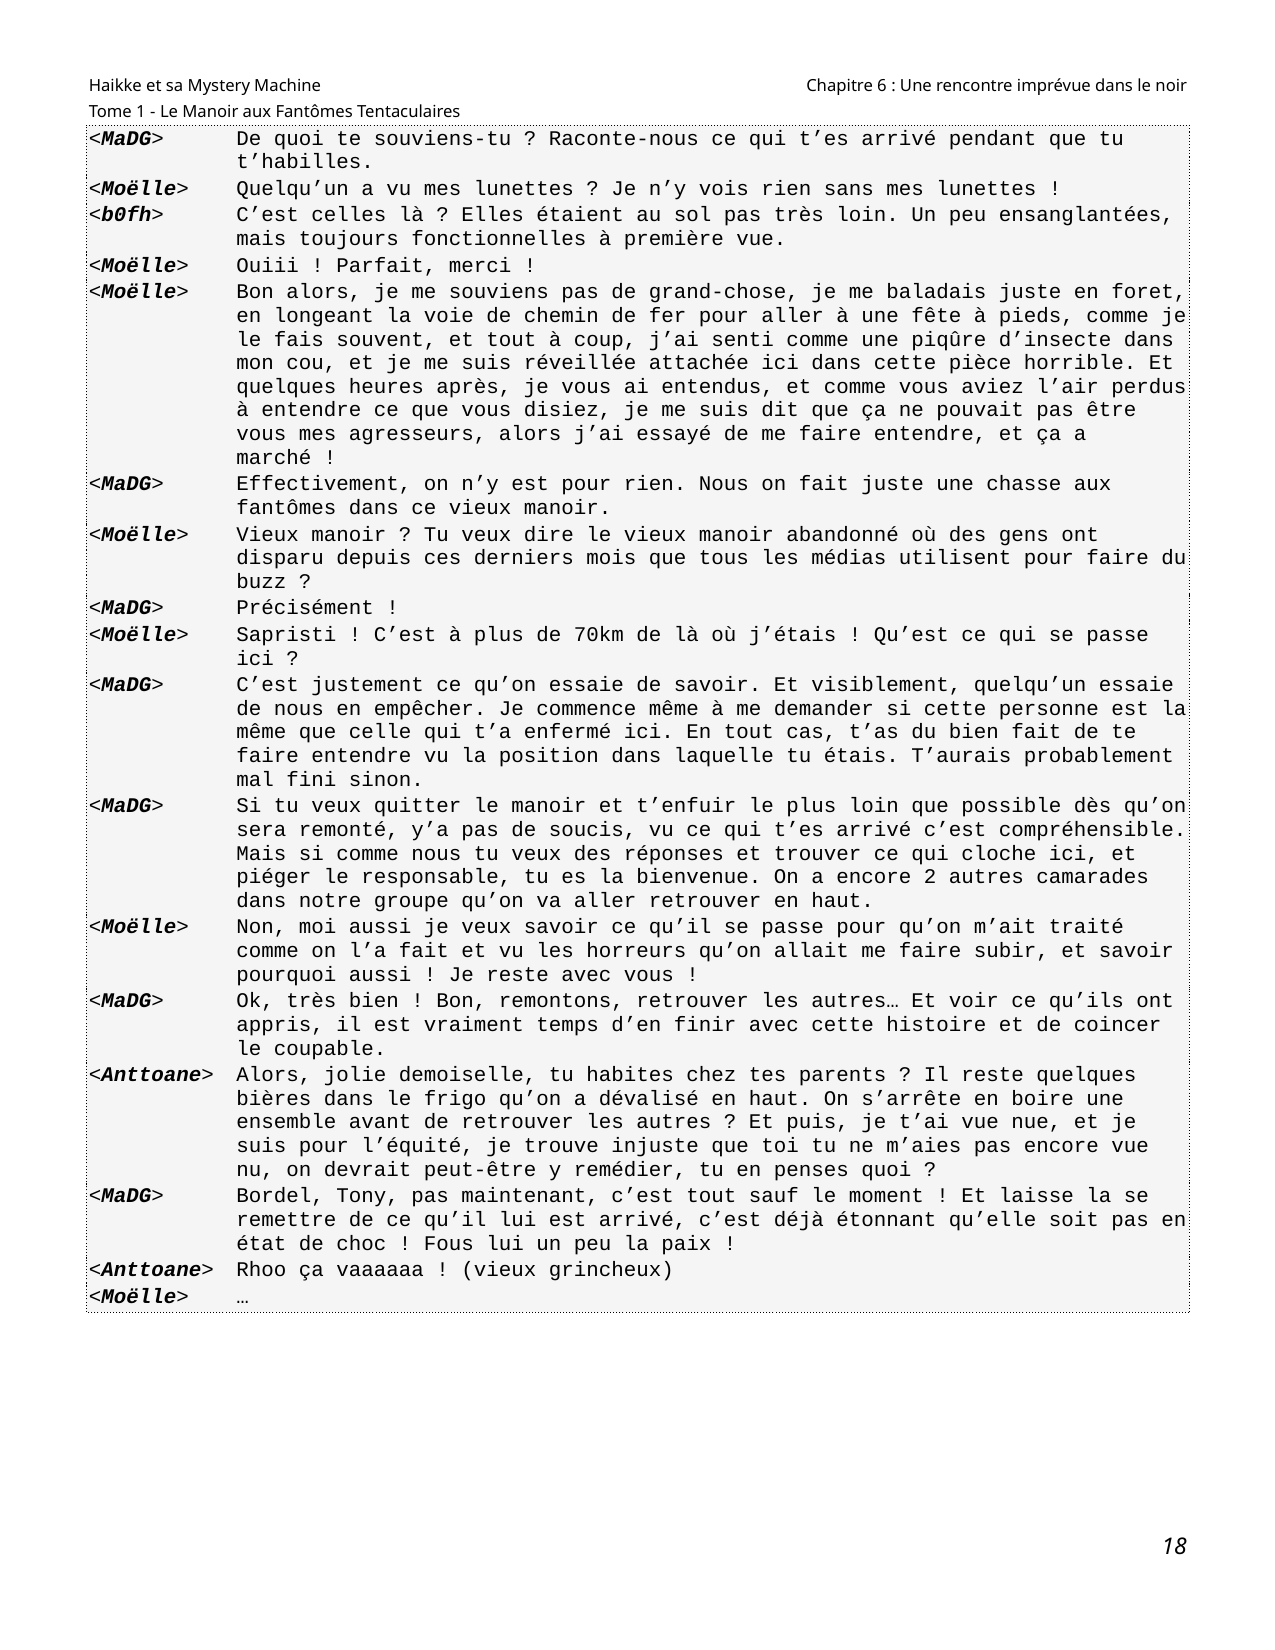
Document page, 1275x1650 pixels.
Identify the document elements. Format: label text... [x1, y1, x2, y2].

text <MaDG> Effectivement, on n’y est pour rien. Nous on fait juste une chasse aux fantômes dans ce vieux manoir. [86, 471, 1189, 521]
text <Moëlle> Ouiii ! Parfait, merci ! [86, 252, 1189, 278]
text <b0fh> C’est celles là ? Elles étaient au sol pas très loin. Un peu ensanglantées, mais toujours fonctionnelles à première vue. [86, 202, 1189, 252]
text <Moëlle> Sapristi ! C’est à plus de 70km de là où j’étais ! Qu’est ce qui se passe ici ? [86, 621, 1189, 671]
text <Moëlle> Quelqu’un a vu mes lunettes ? Je n’y vois rien sans mes lunettes ! [86, 175, 1189, 202]
text <Moëlle> … [86, 1283, 1189, 1312]
text <MaDG> Si tu veux quitter le manoir et t’enfuir le plus loin que possible dès qu’on sera remonté, y’a pas de soucis, vu ce qui t’es arrivé c’est compréhensible. Mais si comme nous tu veux des réponses et trouver ce qui cloche ici, et piéger le responsable, tu es la bienvenue. On a encore 2 autres camarades dans notre groupe qu’on va aller retrouver en haut. [86, 793, 1189, 913]
text <Moëlle> Bon alors, je me souviens pas de grand-chose, je me baladais juste en foret, en longeant la voie de chemin de fer pour aller à une fête à pieds, comme je le fais souvent, et tout à coup, j’ai senti comme une piqûre d’insecte dans mon cou, et je me suis réveillée attachée ici dans cette pièce horrible. Et quelques heures après, je vous ai entendus, et comme vous aviez l’air perdus à entendre ce que vous disiez, je me suis dit que ça ne pouvait pas être vous mes agresseurs, alors j’ai essayé de me faire entendre, et ça a marché ! [86, 279, 1189, 470]
text <Moëlle> Non, moi aussi je veux savoir ce qu’il se passe pour qu’on m’ait traité comme on l’a fait et vu les horreurs qu’on allait me faire subir, et savoir pourquoi aussi ! Je reste avec vous ! [86, 914, 1189, 987]
text <MaDG> De quoi te souviens-tu ? Raconte-nous ce qui t’es arrivé pendant que tu t’habilles. [86, 125, 1189, 175]
text <MaDG> Bordel, Tony, pas maintenant, c’est tout sauf le moment ! Et laisse la se remettre de ce qu’il lui est arrivé, c’est déjà étonnant qu’elle soit pas en état de choc ! Fous lui un peu la paix ! [86, 1183, 1189, 1256]
text <MaDG> Ok, très bien ! Bon, remontons, retrouver les autres… Et voir ce qu’ils ont appris, il est vraiment temps d’en finir avec cette histoire et de coincer le coupable. [86, 988, 1189, 1061]
text <Anttoane> Rhoo ça vaaaaaa ! (vieux grincheux) [86, 1257, 1189, 1283]
text <MaDG> C’est justement ce qu’on essaie de savoir. Et visiblement, quelqu’un essaie de nous en empêcher. Je commence même à me demander si cette personne est la même que celle qui t’a enfermé ici. En tout cas, t’as du bien fait de te faire entendre vu la position dans laquelle tu étais. T’aurais probablement mal fini sinon. [86, 672, 1189, 792]
text <MaDG> Précisément ! [86, 595, 1189, 621]
text <Anttoane> Alors, jolie demoiselle, tu habites chez tes parents ? Il reste quelques bières dans le frigo qu’on a dévalisé en haut. On s’arrête en boire une ensemble avant de retrouver les autres ? Et puis, je t’ai vue nue, et je suis pour l’équité, je trouve injuste que toi tu ne m’aies pas encore vue nu, on devrait peut-être y remédier, tu en penses quoi ? [86, 1062, 1189, 1182]
text <Moëlle> Vieux manoir ? Tu veux dire le vieux manoir abandonné où des gens ont disparu depuis ces derniers mois que tous les médias utilisent pour faire du buzz ? [86, 521, 1189, 594]
